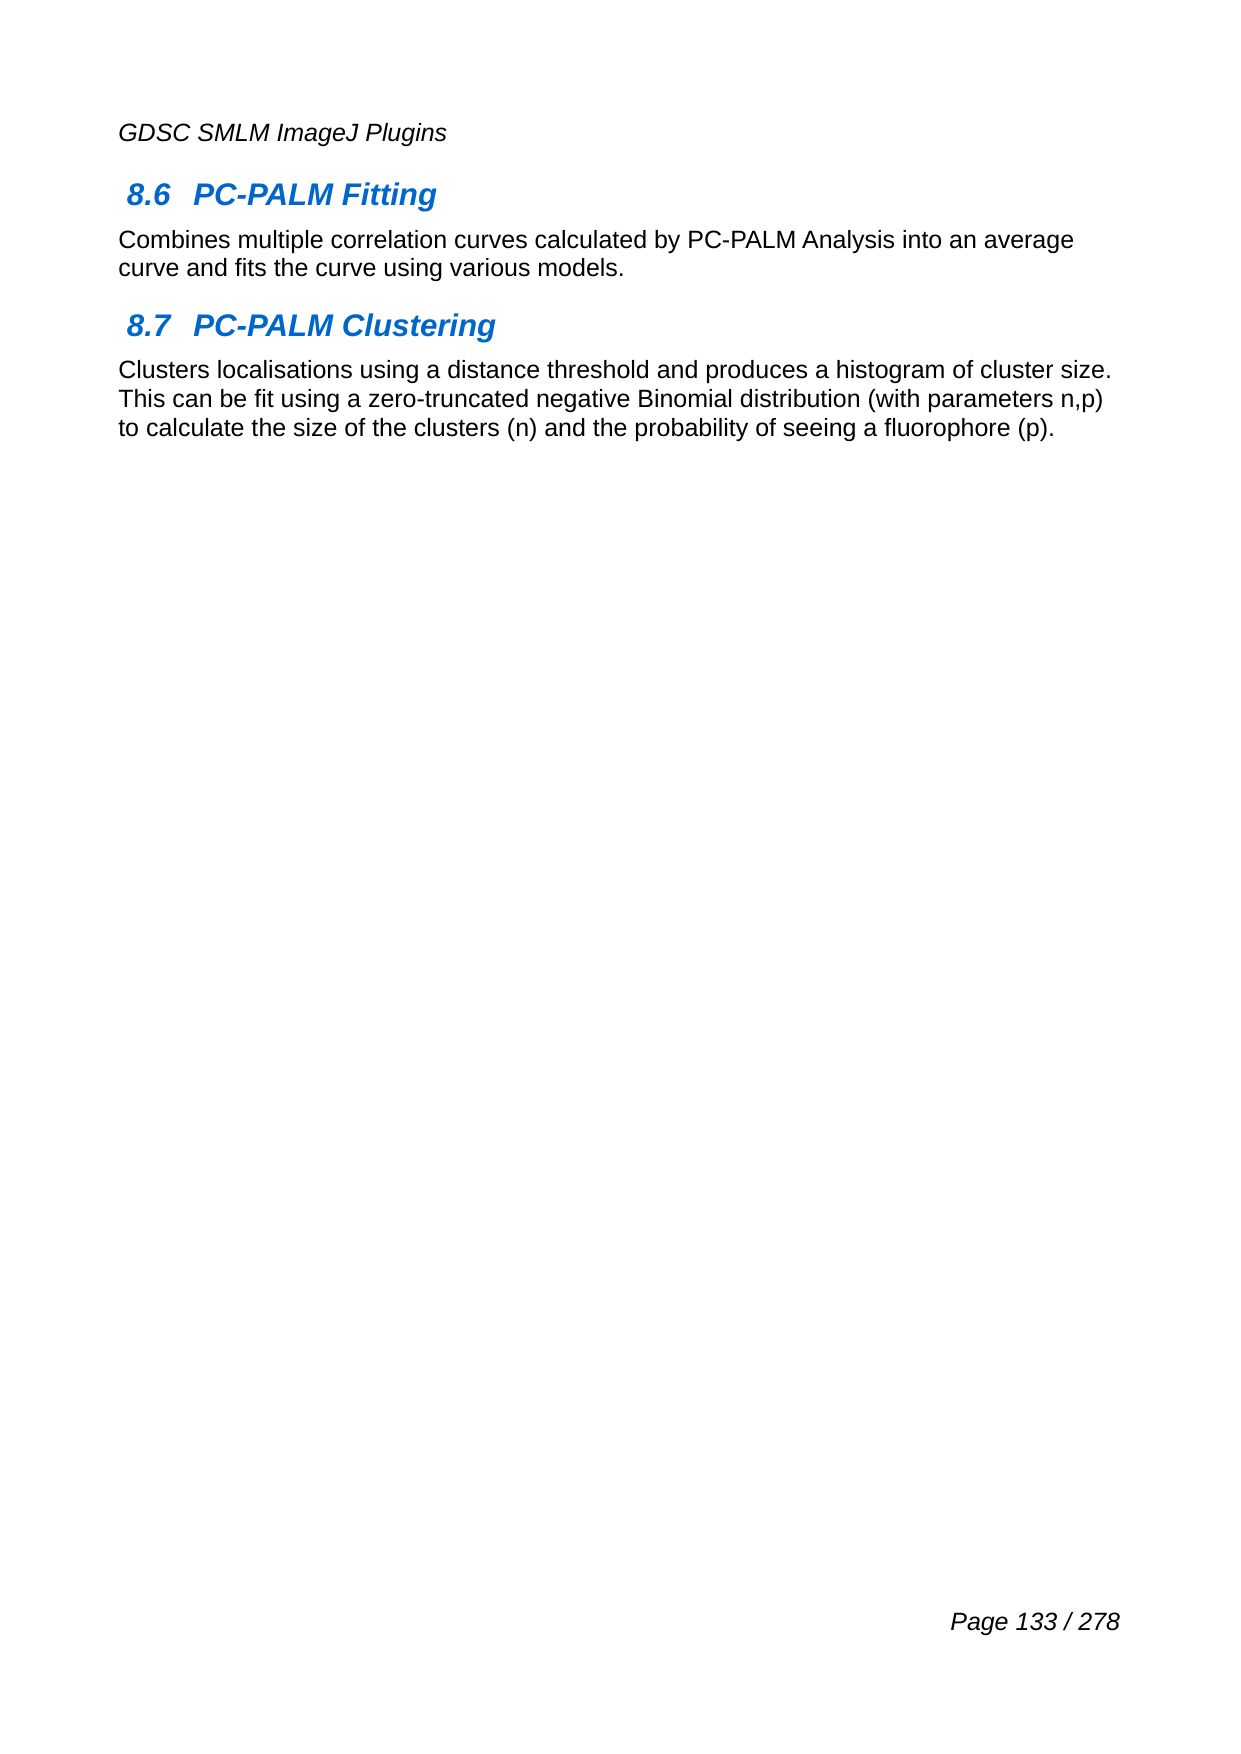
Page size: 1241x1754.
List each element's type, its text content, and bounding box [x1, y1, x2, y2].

subtitle PC-PALM Clustering [118, 307, 1122, 343]
subtitle PC-PALM Fitting [118, 176, 1122, 212]
text Clusters localisations using a distance threshold and produces a histogram of cluster size. This can be fit using a zero-truncated negative Binomial distribution (with parameters n,p) to calculate the size of the clusters (n) and the probability of seeing a fluorophore (p). [118, 355, 1122, 442]
text Combines multiple correlation curves calculated by PC-PALM Analysis into an average curve and fits the curve using various models. [118, 225, 1122, 282]
